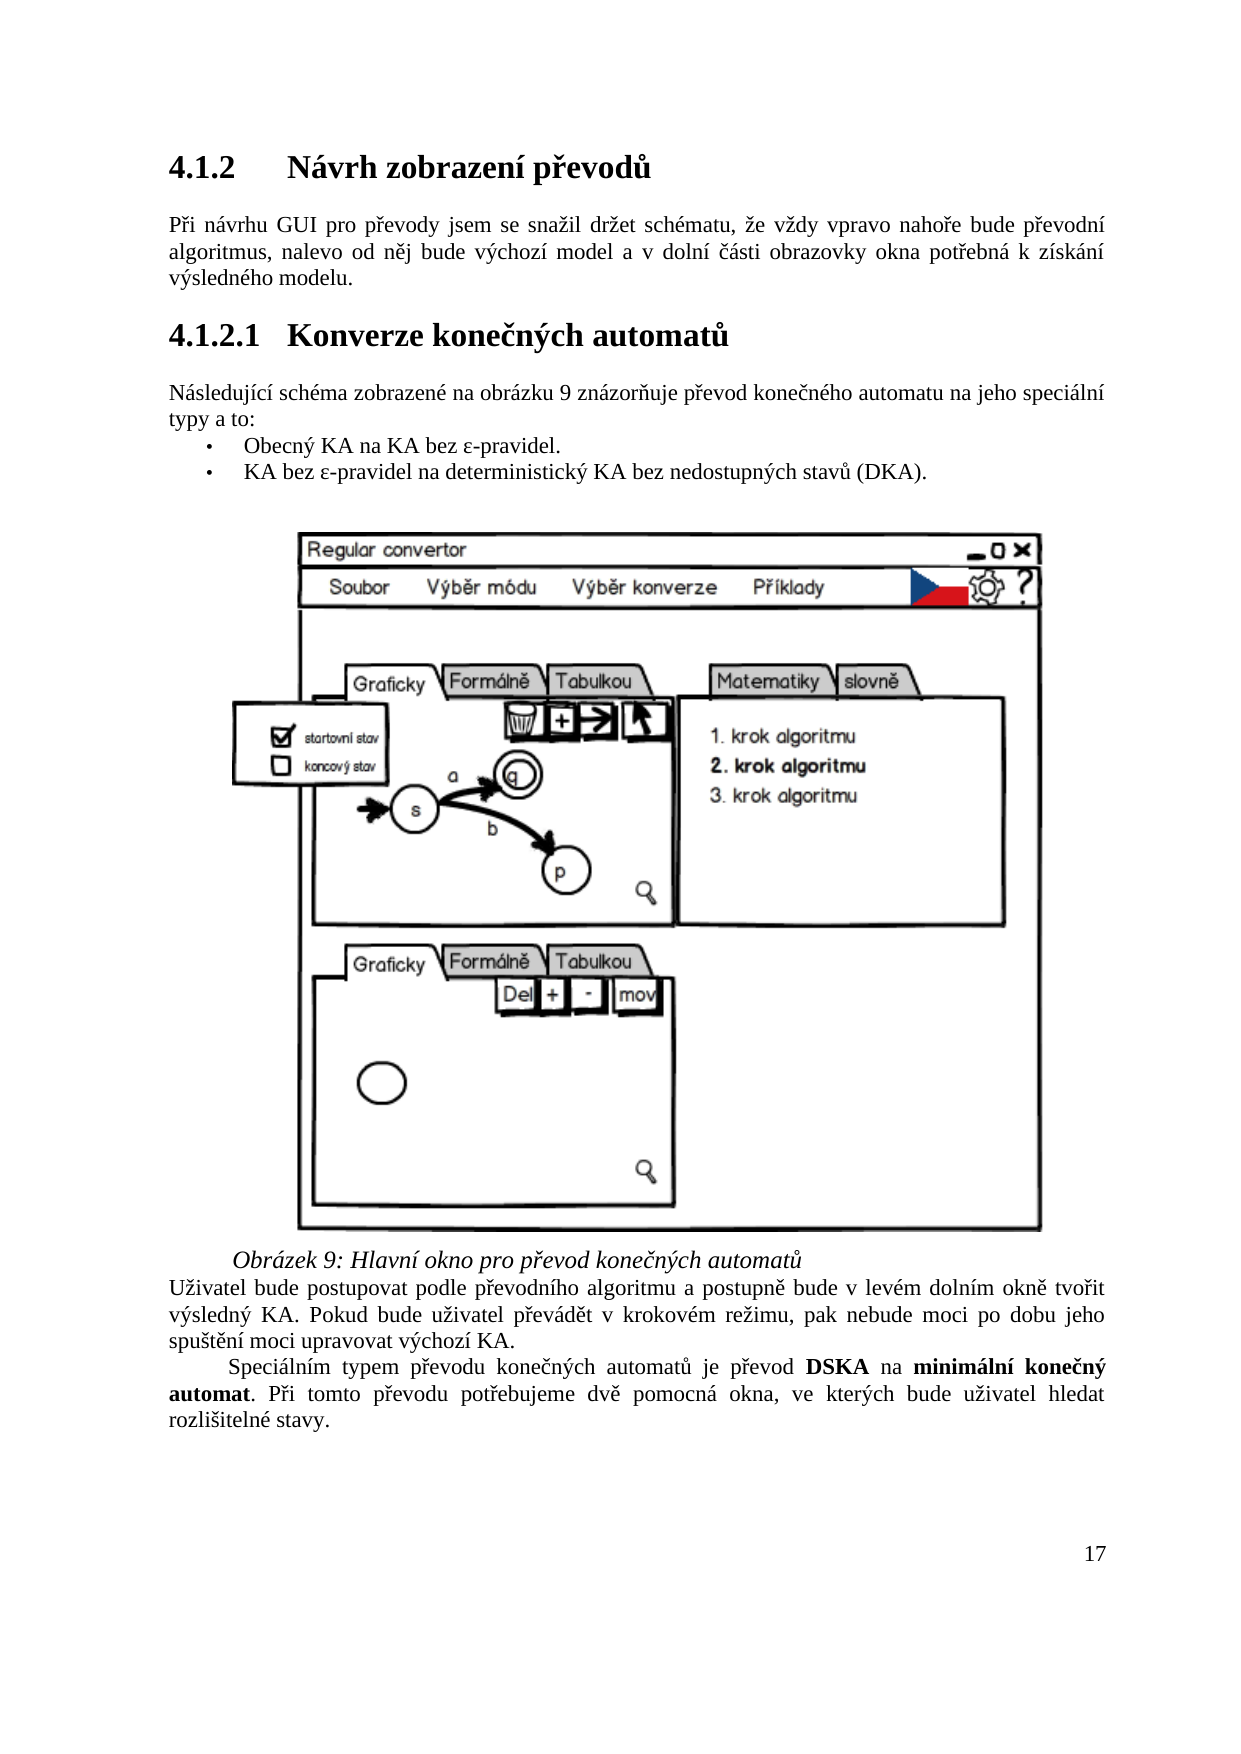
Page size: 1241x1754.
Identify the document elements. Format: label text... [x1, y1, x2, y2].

subtitle Konverze konečných automatů [169, 315, 1106, 354]
text Speciálním typem převodu konečných automatů je převod DSKA na minimální konečný automat. Při tomto převodu potřebujeme dvě pomocná okna, ve kterých bude uživatel hledat rozlišitelné stavy. [169, 1353, 1106, 1432]
picture [232, 532, 1043, 1232]
list KA bez ε-pravidel na deterministický KA bez nedostupných stavů (DKA). [206, 458, 1106, 484]
text Následující schéma zobrazené na obrázku 9 znázorňuje převod konečného automatu na jeho speciální typy a to: [169, 379, 1106, 432]
text Uživatel bude postupovat podle převodního algoritmu a postupně bude v levém dolním okně tvořit výsledný KA. Pokud bude uživatel převádět v krokovém režimu, pak nebude moci po dobu jeho spuštění moci upravovat výchozí KA. [169, 1232, 1106, 1353]
text Obrázek 9: Hlavní okno pro převod konečných automatů [232, 1232, 1043, 1274]
list Obecný KA na KA bez ε-pravidel. [206, 432, 1106, 458]
text Při návrhu GUI pro převody jsem se snažil držet schématu, že vždy vpravo nahoře bude převodní algoritmus, nalevo od něj bude výchozí model a v dolní části obrazovky okna potřebná k získání výsledného modelu. [169, 211, 1106, 290]
subtitle Návrh zobrazení převodů [169, 148, 1106, 186]
